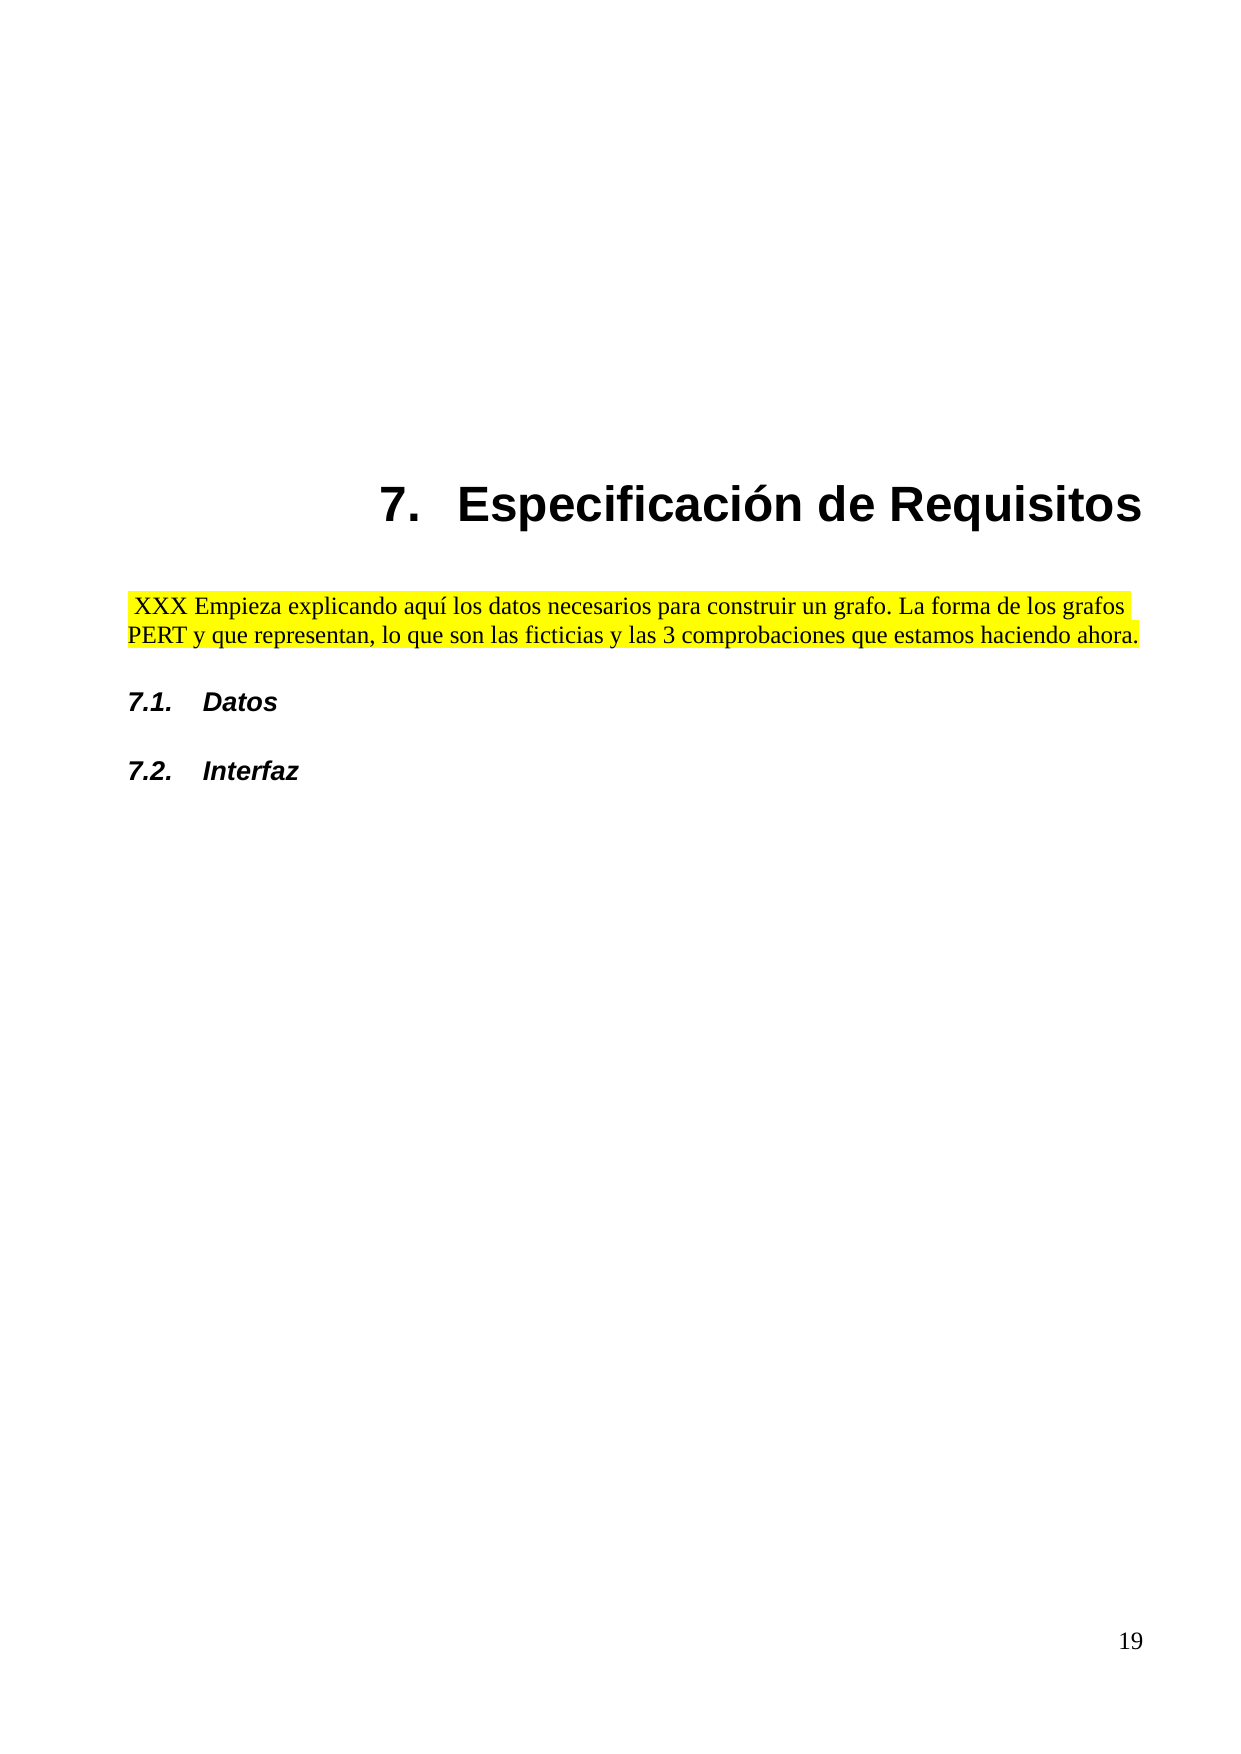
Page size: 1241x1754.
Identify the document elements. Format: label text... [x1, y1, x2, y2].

subtitle Especificación de Requisitos [127, 475, 1143, 532]
text XXX Empieza explicando aquí los datos necesarios para construir un grafo. La forma de los grafos PERT y que representan, lo que son las ficticias y las 3 comprobaciones que estamos haciendo ahora. [127, 591, 1143, 648]
subtitle Datos [127, 686, 1143, 717]
subtitle Interfaz [127, 755, 1143, 786]
